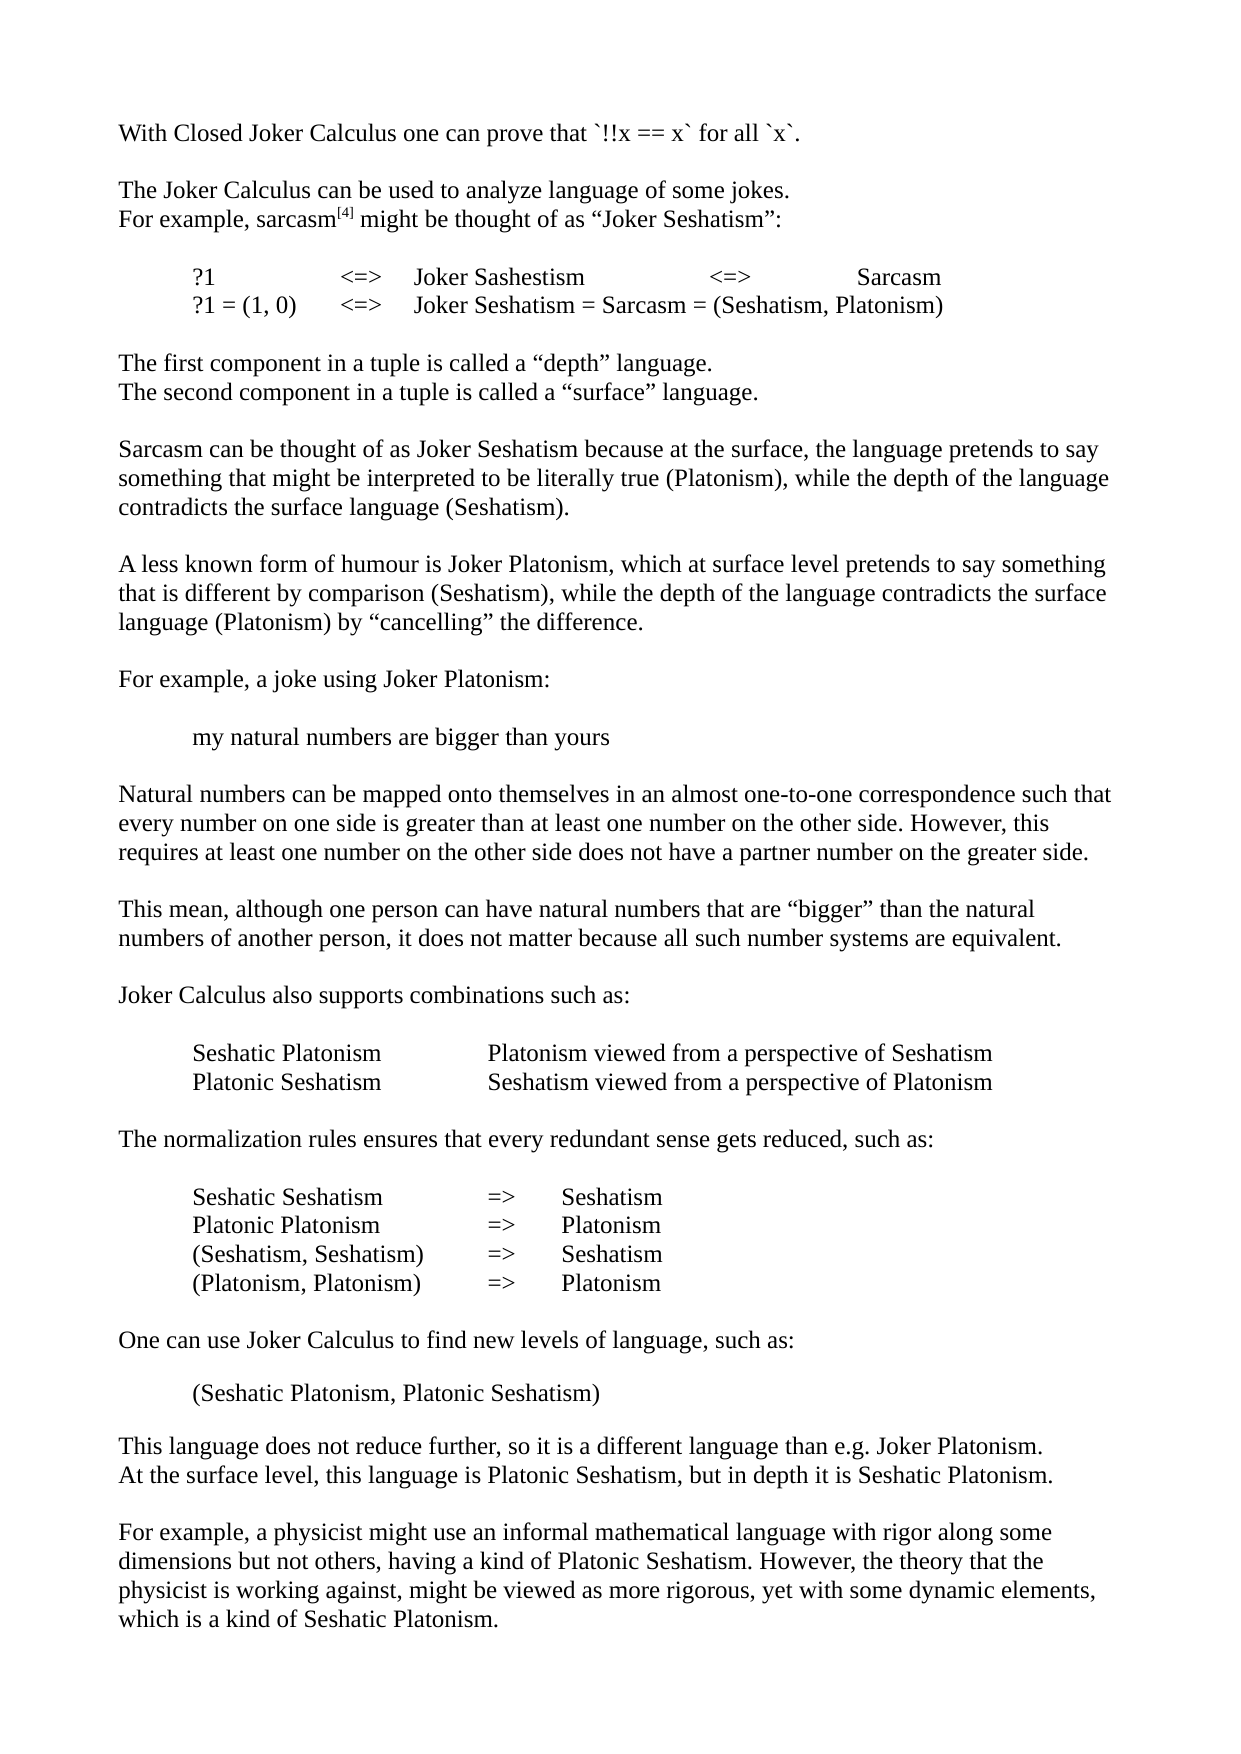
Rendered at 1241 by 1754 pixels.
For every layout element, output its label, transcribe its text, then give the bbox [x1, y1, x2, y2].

text The first component in a tuple is called a “depth” language. [118, 348, 1122, 377]
text At the surface level, this language is Platonic Seshatism, but in depth it is Seshatic Platonism. [118, 1460, 1122, 1489]
text my natural numbers are bigger than yours [118, 722, 1122, 751]
text Platonic Platonism => Platonism [118, 1211, 1122, 1239]
text Seshatic Seshatism => Seshatism [118, 1182, 1122, 1211]
text For example, sarcasm[4] might be thought of as “Joker Seshatism”: [118, 204, 1122, 233]
text The second component in a tuple is called a “surface” language. [118, 377, 1122, 406]
text ?1 = (1, 0) <=> Joker Seshatism = Sarcasm = (Seshatism, Platonism) [118, 291, 1122, 319]
text Sarcasm can be thought of as Joker Seshatism because at the surface, the language pretends to say something that might be interpreted to be literally true (Platonism), while the depth of the language contradicts the surface language (Seshatism). [118, 434, 1122, 521]
text Seshatic Platonism Platonism viewed from a perspective of Seshatism [118, 1038, 1122, 1067]
text This mean, although one person can have natural numbers that are “bigger” than the natural numbers of another person, it does not matter because all such number systems are equivalent. [118, 894, 1122, 952]
text (Seshatism, Seshatism) => Seshatism [118, 1239, 1122, 1268]
text (Seshatic Platonism, Platonic Seshatism) [118, 1378, 1122, 1407]
text For example, a physicist might use an informal mathematical language with rigor along some dimensions but not others, having a kind of Platonic Seshatism. However, the theory that the physicist is working against, might be viewed as more rigorous, yet with some dynamic elements, which is a kind of Seshatic Platonism. [118, 1517, 1122, 1632]
text This language does not reduce further, so it is a different language than e.g. Joker Platonism. [118, 1431, 1122, 1460]
text The Joker Calculus can be used to analyze language of some jokes. [118, 176, 1122, 204]
text With Closed Joker Calculus one can prove that `!!x == x` for all `x`. [118, 118, 1122, 147]
text Natural numbers can be mapped onto themselves in an almost one-to-one correspondence such that every number on one side is greater than at least one number on the other side. However, this requires at least one number on the other side does not have a partner number on the greater side. [118, 779, 1122, 866]
text One can use Joker Calculus to find new levels of language, such as: [118, 1326, 1122, 1354]
text For example, a joke using Joker Platonism: [118, 664, 1122, 693]
text Platonic Seshatism Seshatism viewed from a perspective of Platonism [118, 1067, 1122, 1096]
text Joker Calculus also supports combinations such as: [118, 981, 1122, 1009]
text (Platonism, Platonism) => Platonism [118, 1268, 1122, 1297]
text The normalization rules ensures that every redundant sense gets reduced, such as: [118, 1124, 1122, 1153]
text ?1 <=> Joker Sashestism <=> Sarcasm [118, 262, 1122, 291]
text A less known form of humour is Joker Platonism, which at surface level pretends to say something that is different by comparison (Seshatism), while the depth of the language contradicts the surface language (Platonism) by “cancelling” the difference. [118, 549, 1122, 636]
